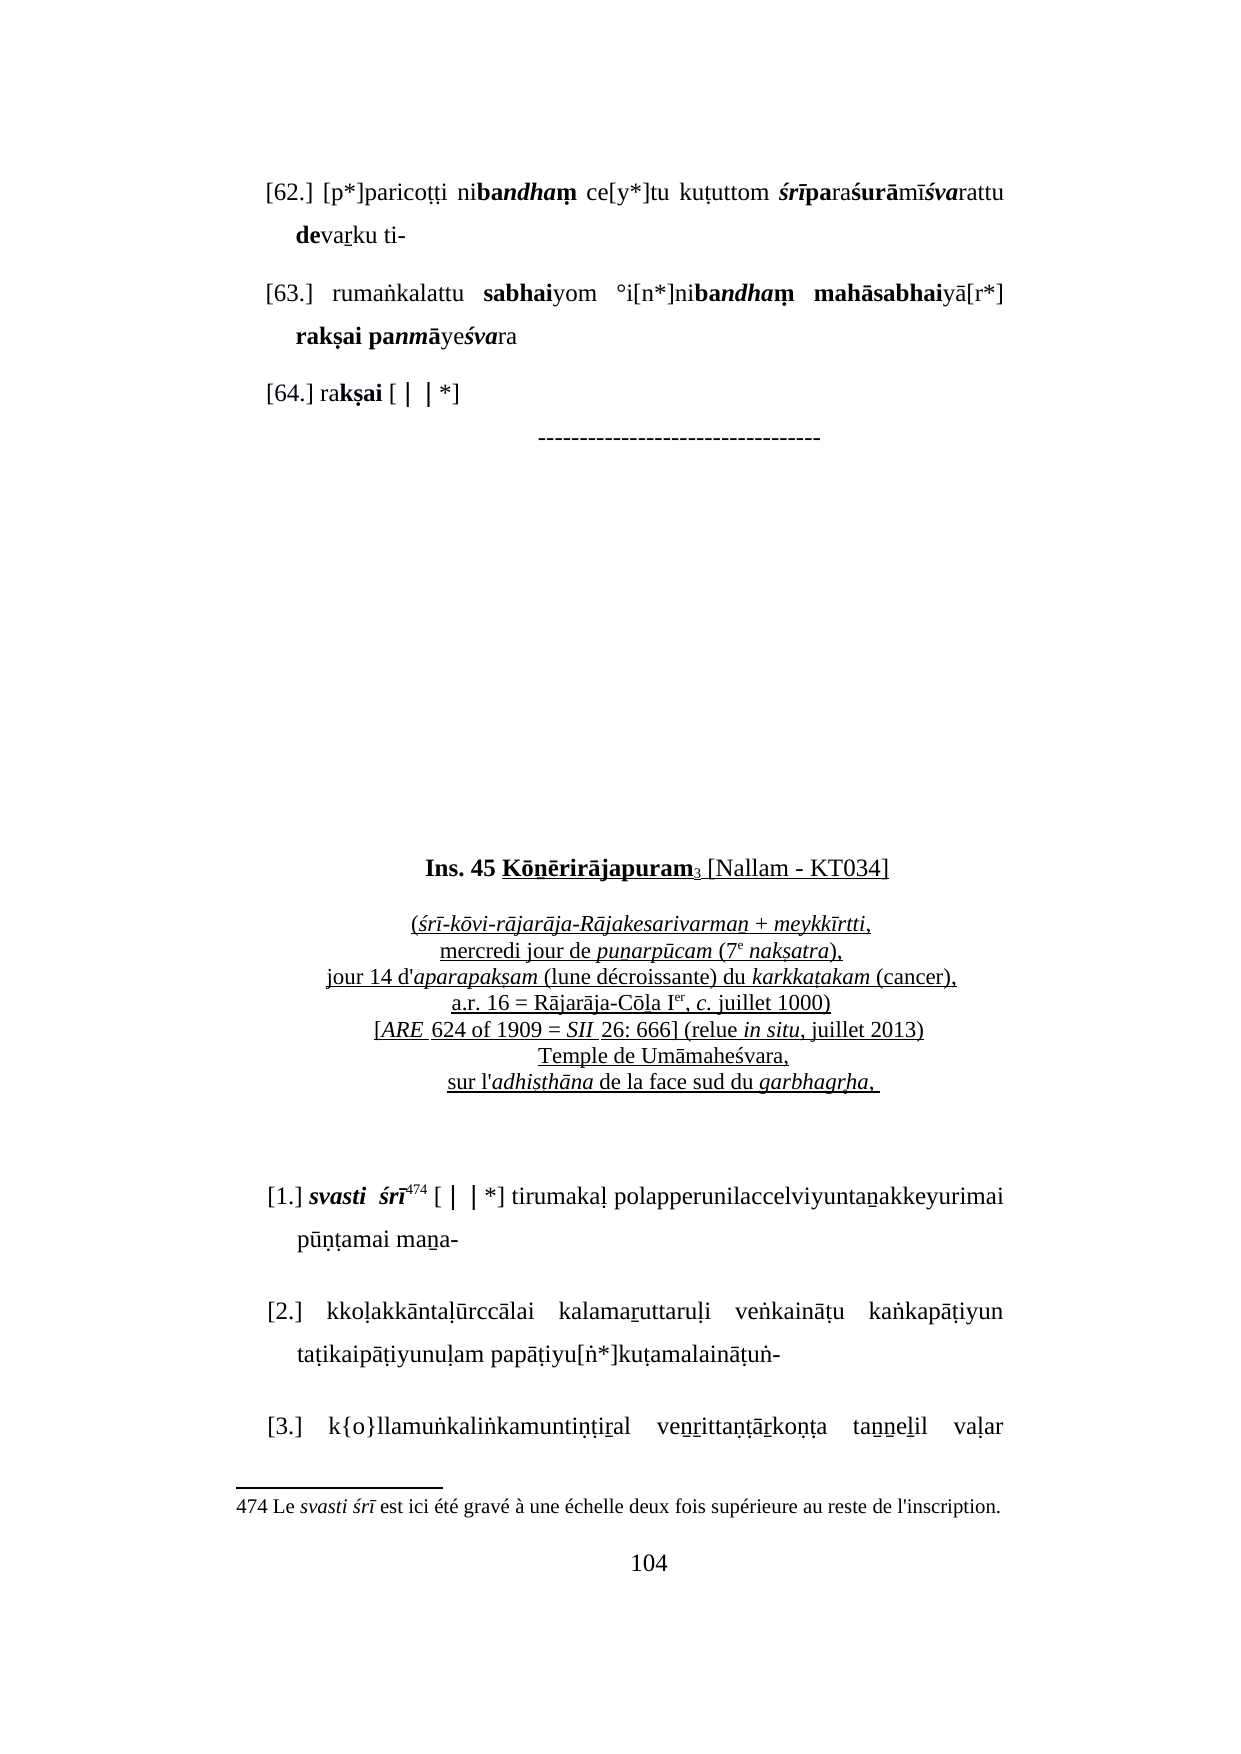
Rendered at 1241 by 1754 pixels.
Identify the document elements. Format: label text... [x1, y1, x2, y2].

text [62.] [p*]paricoṭṭi nibandhaṃ ce[y*]tu kuṭuttom śrīparaśurāmīśvarattu devaṟku ti- [265, 177, 1004, 249]
text [ARE 624 of 1909 = SII 26: 666] (relue in situ, juillet 2013) [265, 1016, 1033, 1042]
text Le svasti śrī est ici été gravé à une échelle deux fois supérieure au reste de l'inscription. [236, 1494, 1061, 1518]
text [2.] kkoḷakkāntaḷūrccālai kalamaṟuttaruḷi veṅkaināṭu kaṅkapāṭiyun taṭikaipāṭiyunuḷam papāṭiyu[ṅ*]kuṭamalaināṭuṅ- [267, 1296, 1004, 1368]
text a.r. 16 = Rājarāja-Cōḻa Ier, c. juillet 1000) [250, 989, 1032, 1016]
text (śrī-kōvi-rājarāja-Rājakesarivarmaṉ + meykkīrtti, [250, 910, 1032, 937]
text sur l'adhiṣṭhāna de la face sud du garbhagr̥ha, [236, 1068, 1061, 1095]
text ---------------------------------- [297, 422, 1061, 450]
text mercredi jour de puṉarpūcam (7e nakṣatra), jour 14 d'aparapakṣam (lune décroissante) du karkkaṭakam (cancer), [250, 937, 1032, 989]
text [63.] rumaṅkalattu sabhaiyom °i[n*]nibandhaṃ mahāsabhaiyā[r*] rakṣai panmāyeśvara [265, 278, 1004, 350]
text Temple de Umāmaheśvara, [236, 1042, 1061, 1068]
text [1.] svasti śrī [❘❘*] tirumakaḷ polapperunilaccelviyuntaṉakkeyurimai pūṇṭamai maṉa- [267, 1181, 1004, 1253]
text [3.] k{o}llamuṅkaliṅkamuntiṇṭiṟal veṉṟittaṇṭāṟkoṇṭa taṉṉeḻil vaḷar [267, 1411, 1004, 1440]
text [64.] rakṣai [❘❘*] [266, 378, 1004, 407]
text Ins. 45 Kōṉērirājapuram3 [Nallam - KT034] [252, 853, 1061, 882]
